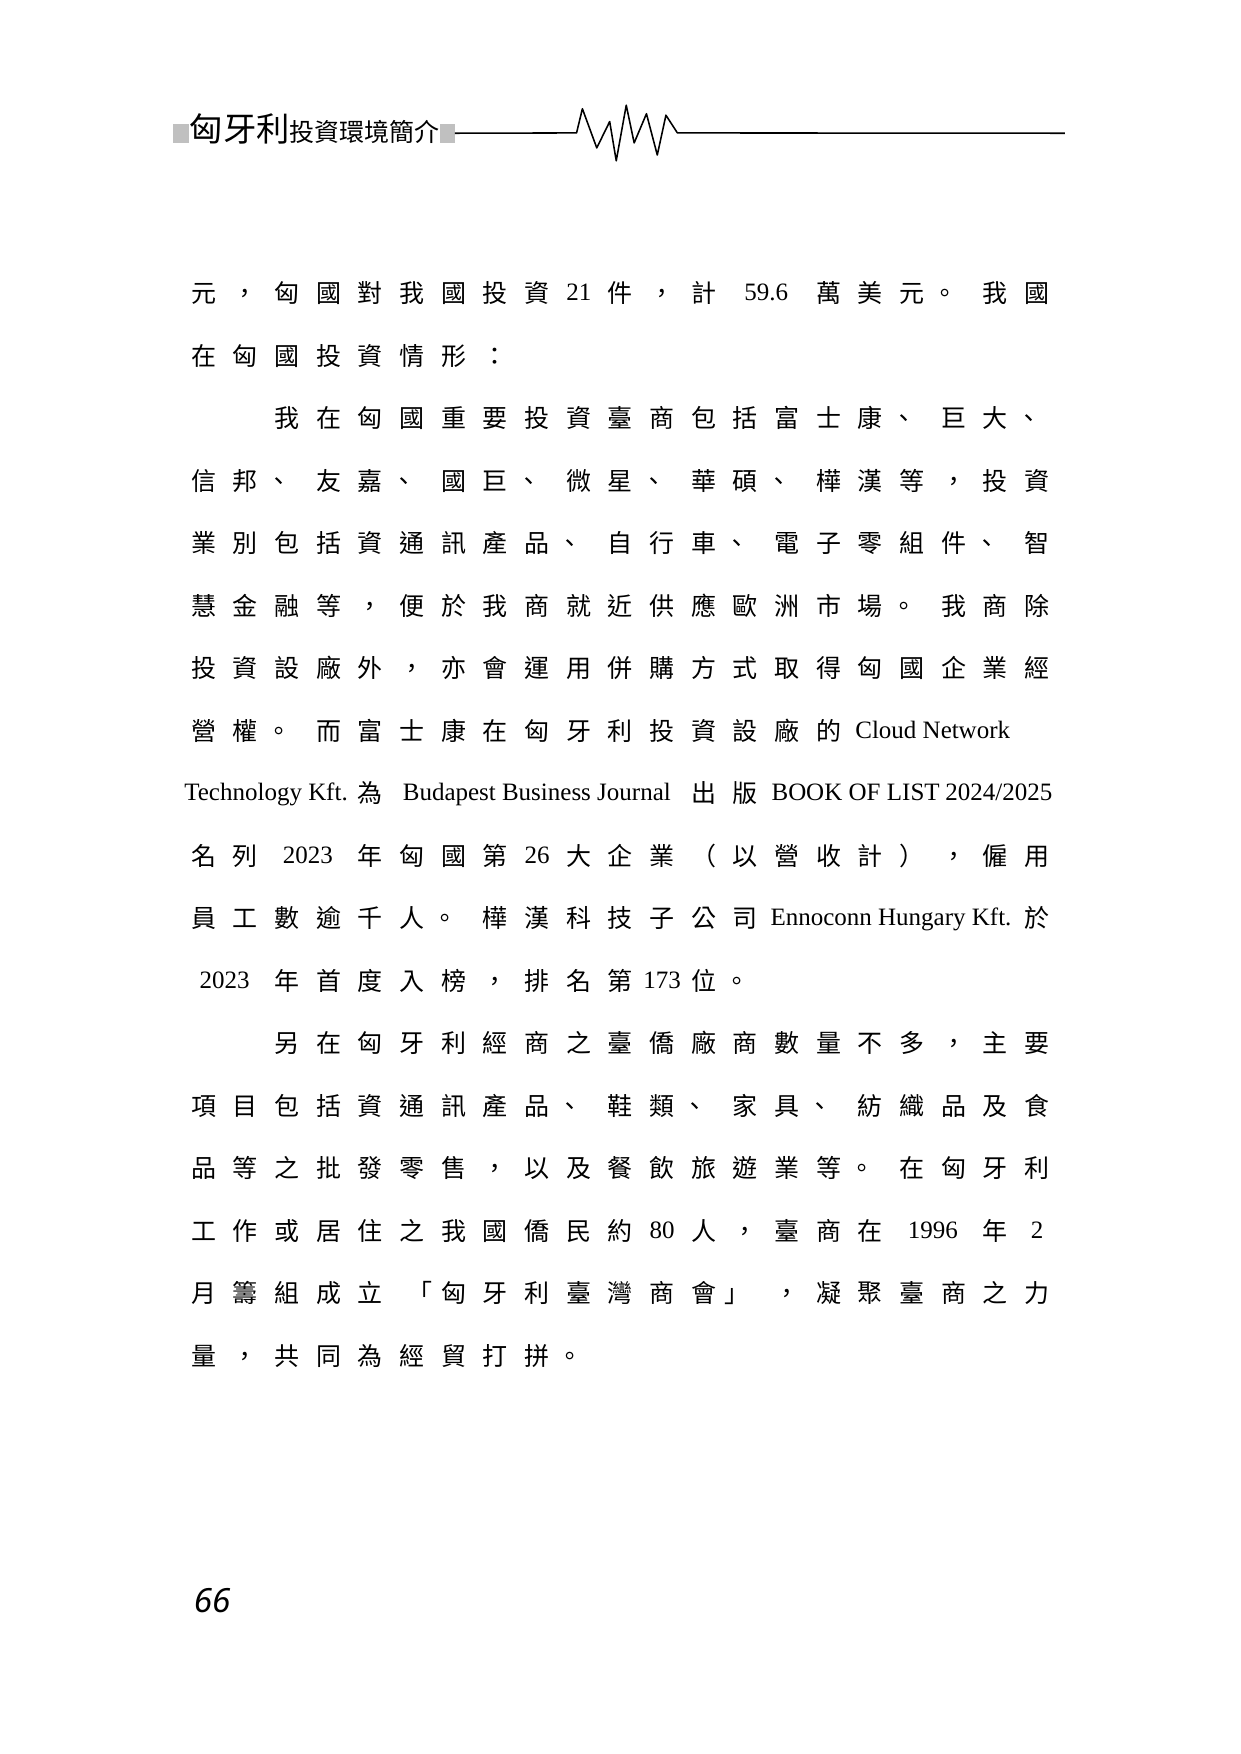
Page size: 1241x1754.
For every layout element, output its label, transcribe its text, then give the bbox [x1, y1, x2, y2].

text 另在匈牙利經商之臺僑廠商數量不多，主要項目包括資通訊產品、鞋類、家具、紡織品及食品等之批發零售，以及餐飲旅遊業等。在匈牙利工作或居住之我國僑民約80人，臺商在1996年2月籌組成立「匈牙利臺灣商會」，凝聚臺商之力量，共同為經貿打拼。 [183, 1000, 1058, 1375]
text 我在匈國重要投資臺商包括富士康、巨大、信邦、友嘉、國巨、微星、華碩、樺漢等，投資業別包括資通訊產品、自行車、電子零組件、智慧金融等，便於我商就近供應歐洲市場。我商除投資設廠外，亦會運用併購方式取得匈國企業經營權。而富士康在匈牙利投資設廠的Cloud Network Technology Kft.為Budapest Business Journal出版BOOK OF LIST 2024/2025名列2023年匈國第26大企業（以營收計），僱用員工數逾千人。樺漢科技子公司Ennoconn Hungary Kft.於2023年首度入榜，排名第173位。 [183, 375, 1058, 1000]
text 元，匈國對我國投資21件，計59.6萬美元。我國在匈國投資情形： [183, 250, 1058, 375]
